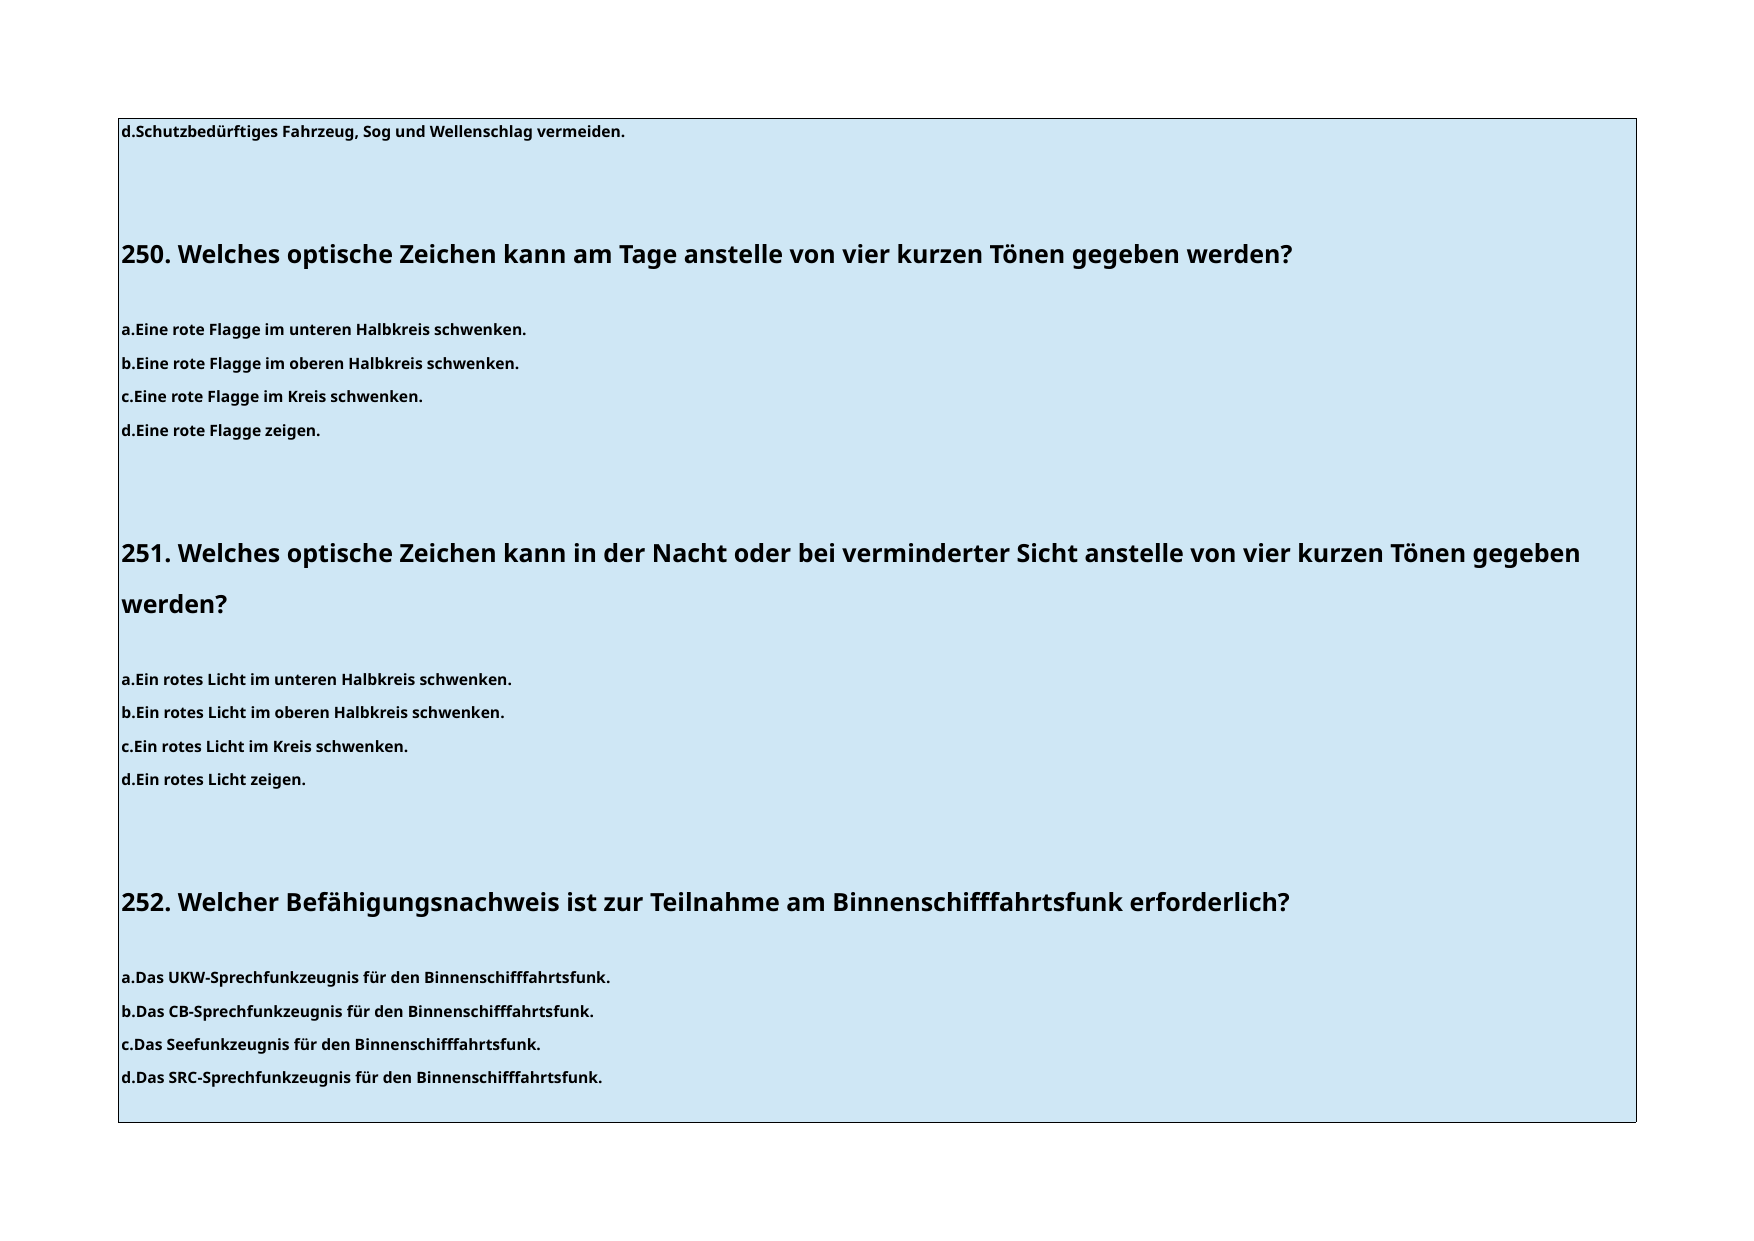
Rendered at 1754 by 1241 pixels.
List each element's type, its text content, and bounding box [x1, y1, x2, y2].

list Eine rote Flagge im oberen Halbkreis schwenken. [121, 353, 1633, 374]
list Eine rote Flagge im unteren Halbkreis schwenken. [121, 319, 1633, 340]
list Eine rote Flagge zeigen. [121, 419, 1633, 441]
list Das CB-Sprechfunkzeugnis für den Binnenschifffahrtsfunk. [121, 1000, 1633, 1022]
list Ein rotes Licht im Kreis schwenken. [121, 735, 1633, 757]
list Das UKW-Sprechfunkzeugnis für den Binnenschifffahrtsfunk. [121, 967, 1633, 988]
list Das Seefunkzeugnis für den Binnenschifffahrtsfunk. [121, 1034, 1633, 1055]
text 251. Welches optische Zeichen kann in der Nacht oder bei verminderter Sicht anstelle von vier kurzen Tönen gegeben werden? [121, 535, 1633, 620]
text 252. Welcher Befähigungsnachweis ist zur Teilnahme am Binnenschifffahrtsfunk erforderlich? [121, 884, 1633, 919]
list Ein rotes Licht zeigen. [121, 769, 1633, 790]
list Eine rote Flagge im Kreis schwenken. [121, 386, 1633, 407]
list Das SRC-Sprechfunkzeugnis für den Binnenschifffahrtsfunk. [121, 1067, 1633, 1088]
list Schutzbedürftiges Fahrzeug, Sog und Wellenschlag vermeiden. [121, 121, 1633, 142]
list Ein rotes Licht im oberen Halbkreis schwenken. [121, 702, 1633, 723]
list Ein rotes Licht im unteren Halbkreis schwenken. [121, 668, 1633, 690]
text 250. Welches optische Zeichen kann am Tage anstelle von vier kurzen Tönen gegeben werden? [121, 237, 1633, 271]
